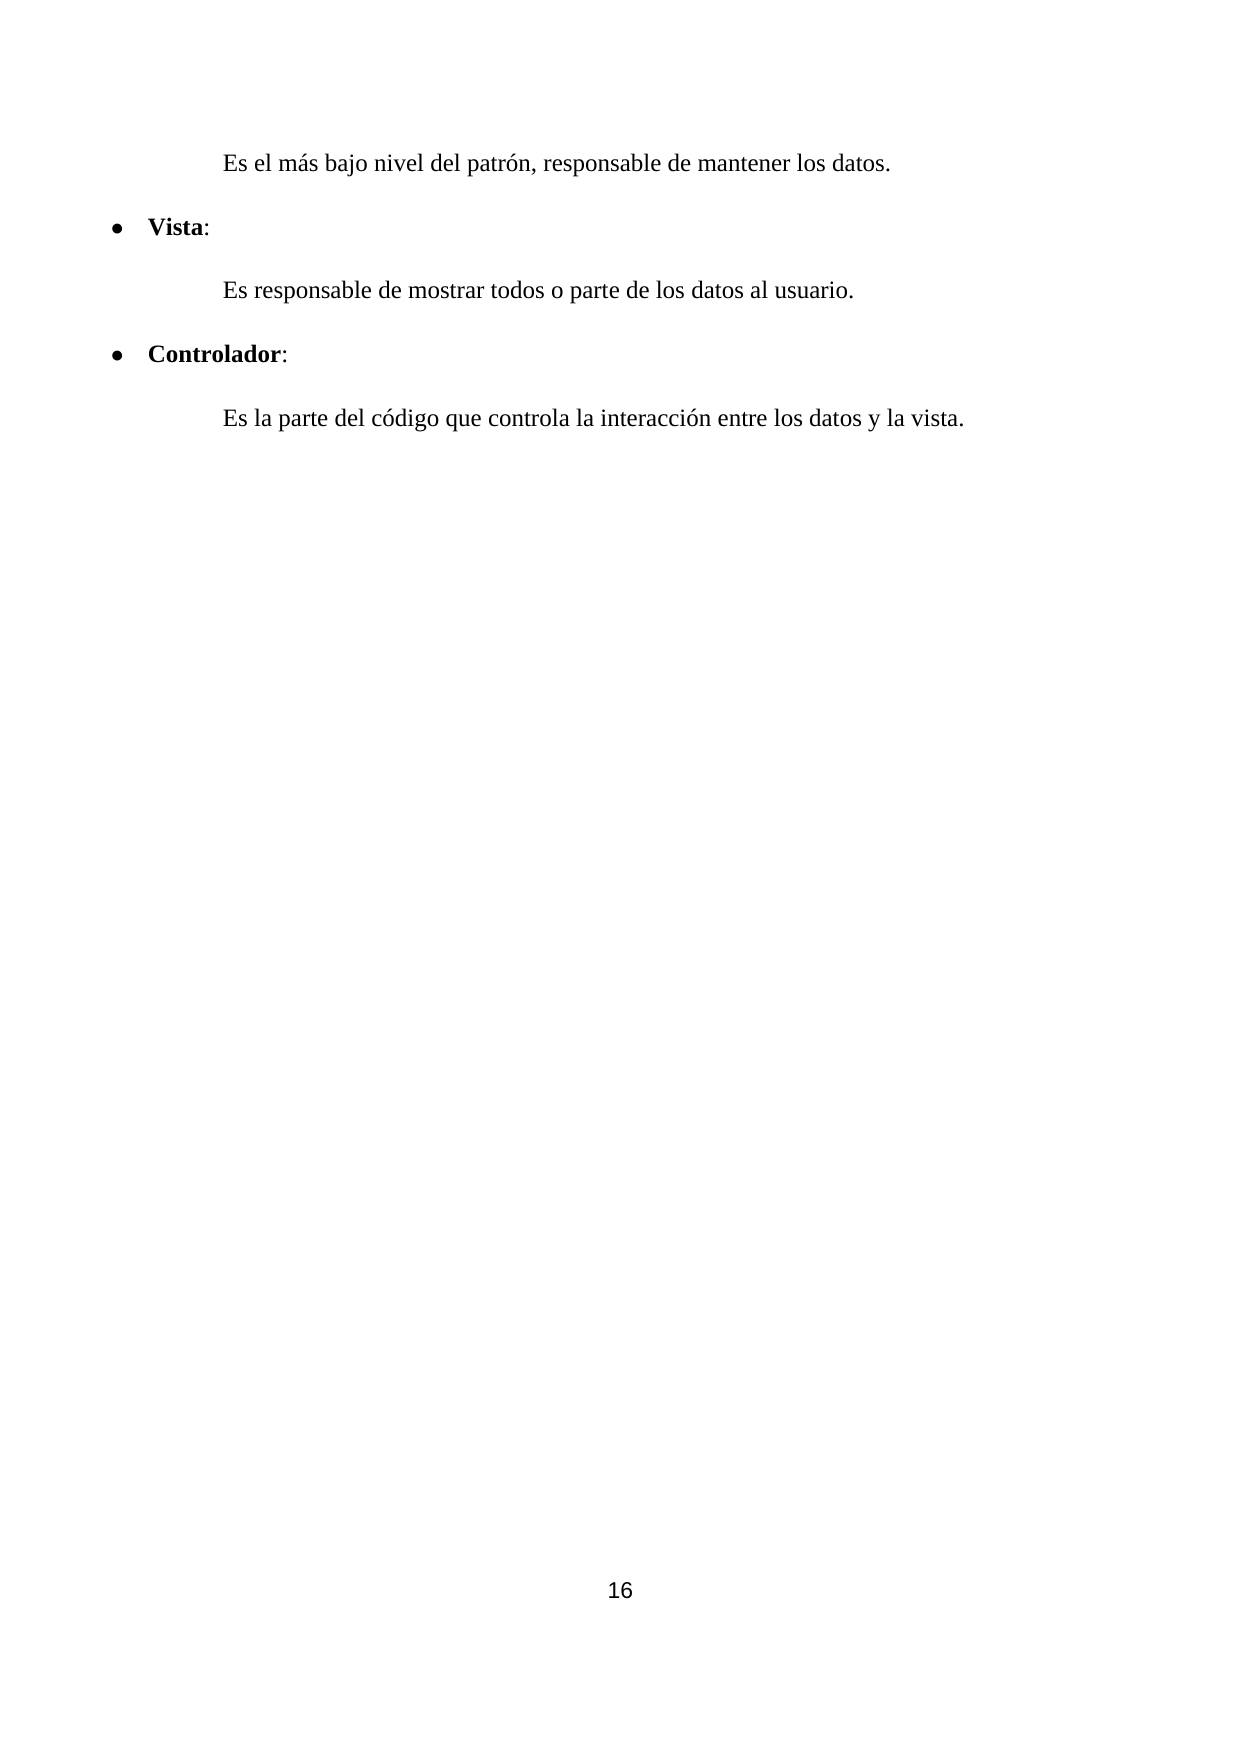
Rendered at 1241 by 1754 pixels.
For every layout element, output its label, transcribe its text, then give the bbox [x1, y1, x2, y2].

text Es el más bajo nivel del patrón, responsable de mantener los datos. [223, 148, 1093, 176]
list Vista: [110, 212, 1093, 240]
list Controlador: [110, 339, 1093, 368]
text Es responsable de mostrar todos o parte de los datos al usuario. [223, 276, 1093, 304]
text Es la parte del código que controla la interacción entre los datos y la vista. [223, 403, 1093, 432]
